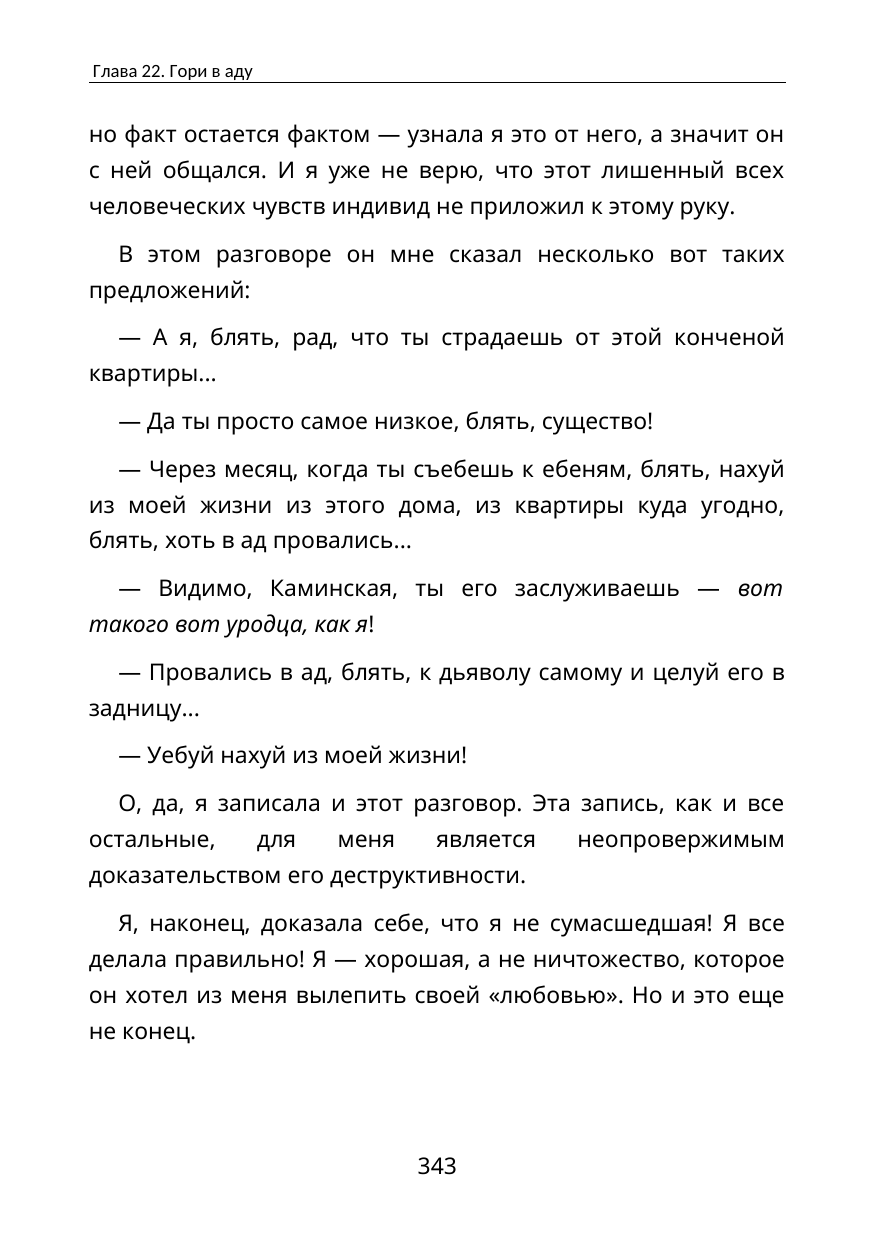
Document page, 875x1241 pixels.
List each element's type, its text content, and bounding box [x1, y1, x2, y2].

text В этом разговоре он мне сказал несколько вот таких предложений: [88, 238, 786, 305]
text — Видимо, Каминская, ты его заслуживаешь — вот такого вот уродца, как я! [88, 572, 786, 639]
text — Да ты просто самое низкое, блять, существо! [88, 405, 786, 436]
text О, да, я записала и этот разговор. Эта запись, как и все остальные, для меня является неопровержимым доказательством его деструктивности. [88, 787, 786, 890]
text — Уебуй нахуй из моей жизни! [88, 739, 786, 771]
text Я, наконец, доказала себе, что я не сумасшедшая! Я все делала правильно! Я — хорошая, а не ничтожество, которое он хотел из меня вылепить своей «любовью». Но и это еще не конец. [88, 907, 786, 1046]
text но факт остается фактом — узнала я это от него, а значит он с ней общался. И я уже не верю, что этот лишенный всех человеческих чувств индивид не приложил к этому руку. [88, 118, 786, 221]
text — Через месяц, когда ты съебешь к ебеням, блять, нахуй из моей жизни из этого дома, из квартиры куда угодно, блять, хоть в ад провались... [88, 453, 786, 556]
text — А я, блять, рад, что ты страдаешь от этой конченой квартиры... [88, 321, 786, 388]
text — Провались в ад, блять, к дьяволу самому и целуй его в задницу... [88, 656, 786, 723]
